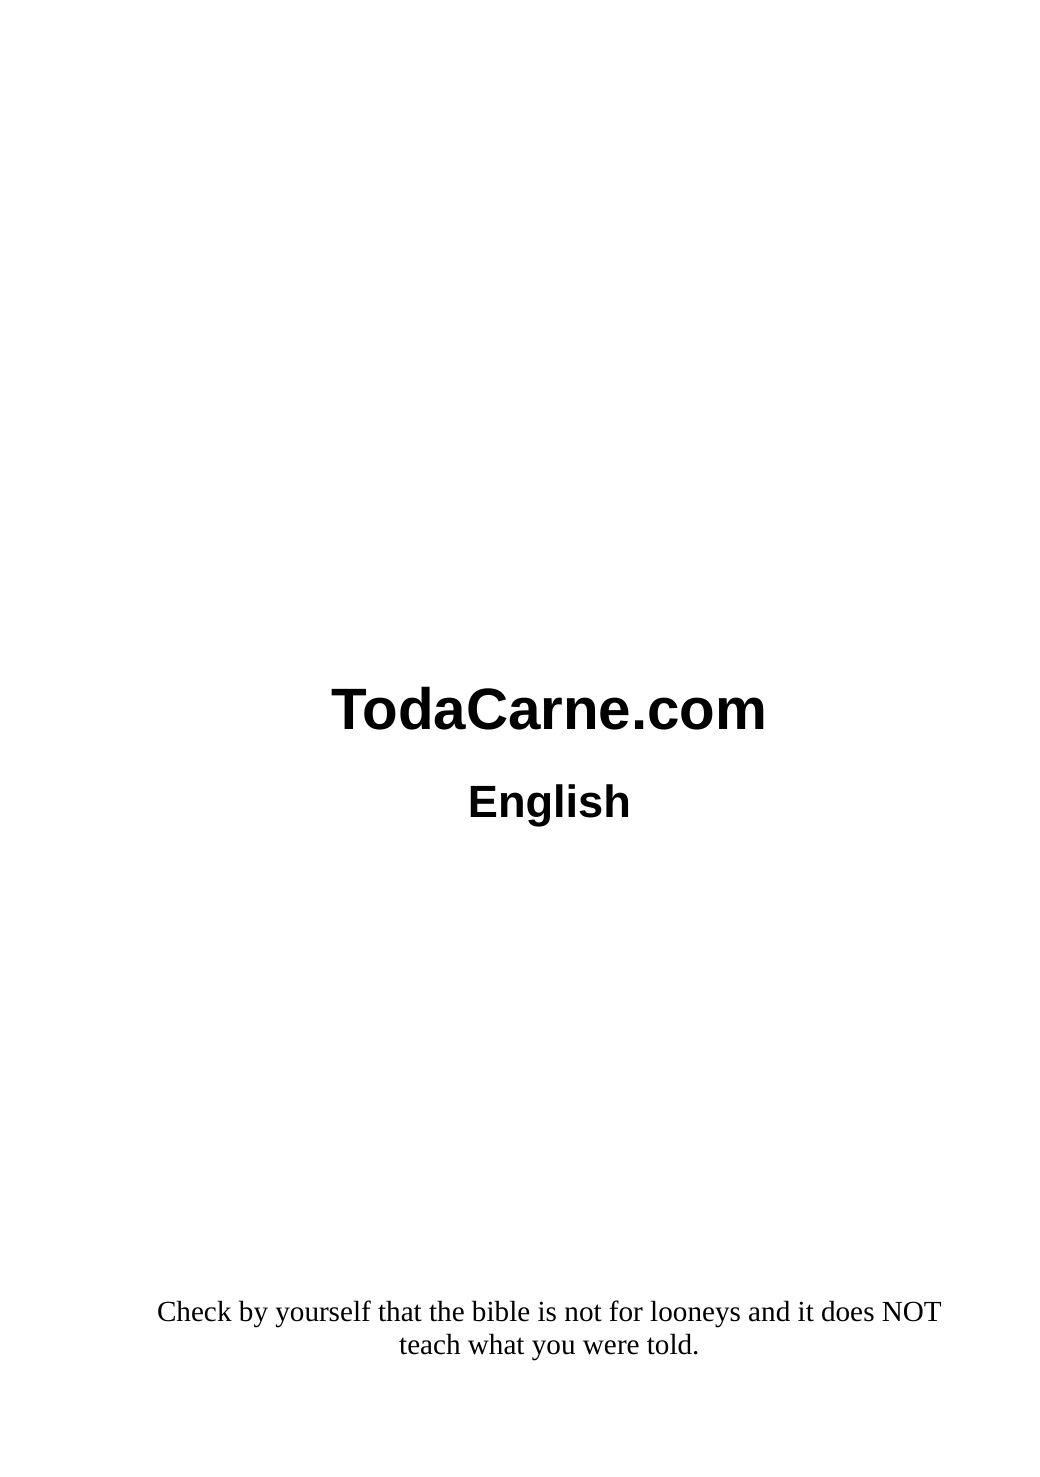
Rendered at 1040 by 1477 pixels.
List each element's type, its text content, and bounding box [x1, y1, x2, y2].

subtitle English [156, 775, 942, 827]
text Check by yourself that the bible is not for looneys and it does NOT teach what you were told. [156, 1294, 942, 1361]
subtitle TodaCarne.com [156, 674, 942, 742]
